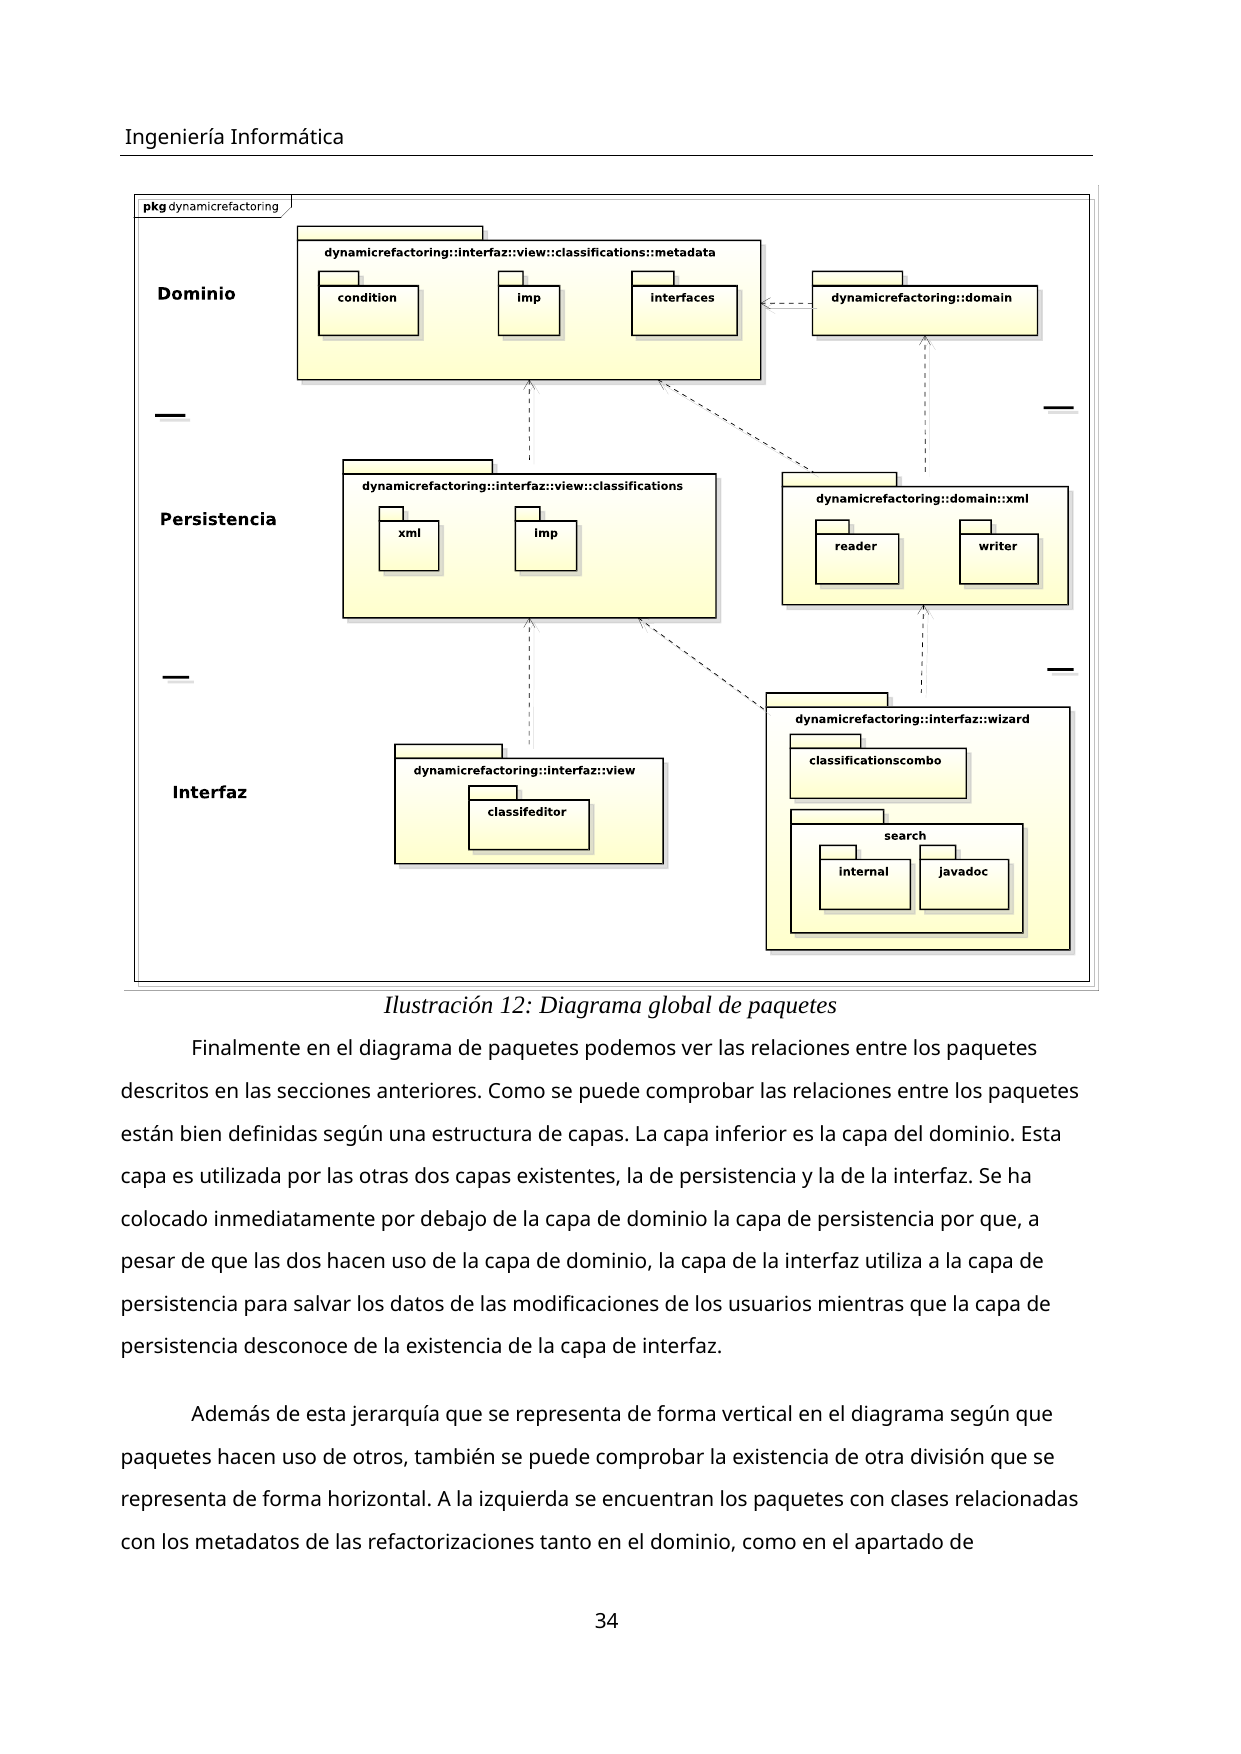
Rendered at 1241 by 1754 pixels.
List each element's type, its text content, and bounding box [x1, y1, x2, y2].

text Además de esta jerarquía que se representa de forma vertical en el diagrama según que paquetes hacen uso de otros, también se puede comprobar la existencia de otra división que se representa de forma horizontal. A la izquierda se encuentran los paquetes con clases relacionadas con los metadatos de las refactorizaciones tanto en el dominio, como en el apartado de [120, 1399, 1093, 1556]
text Finalmente en el diagrama de paquetes podemos ver las relaciones entre los paquetes descritos en las secciones anteriores. Como se puede comprobar las relaciones entre los paquetes están bien definidas según una estructura de capas. La capa inferior es la capa del dominio. Esta capa es utilizada por las otras dos capas existentes, la de persistencia y la de la interfaz. Se ha colocado inmediatamente por debajo de la capa de dominio la capa de persistencia por que, a pesar de que las dos hacen uso de la capa de dominio, la capa de la interfaz utiliza a la capa de persistencia para salvar los datos de las modificaciones de los usuarios mientras que la capa de persistencia desconoce de la existencia de la capa de interfaz. [120, 185, 1093, 1360]
text Ilustración 12: Diagrama global de paquetes [124, 991, 1099, 1019]
